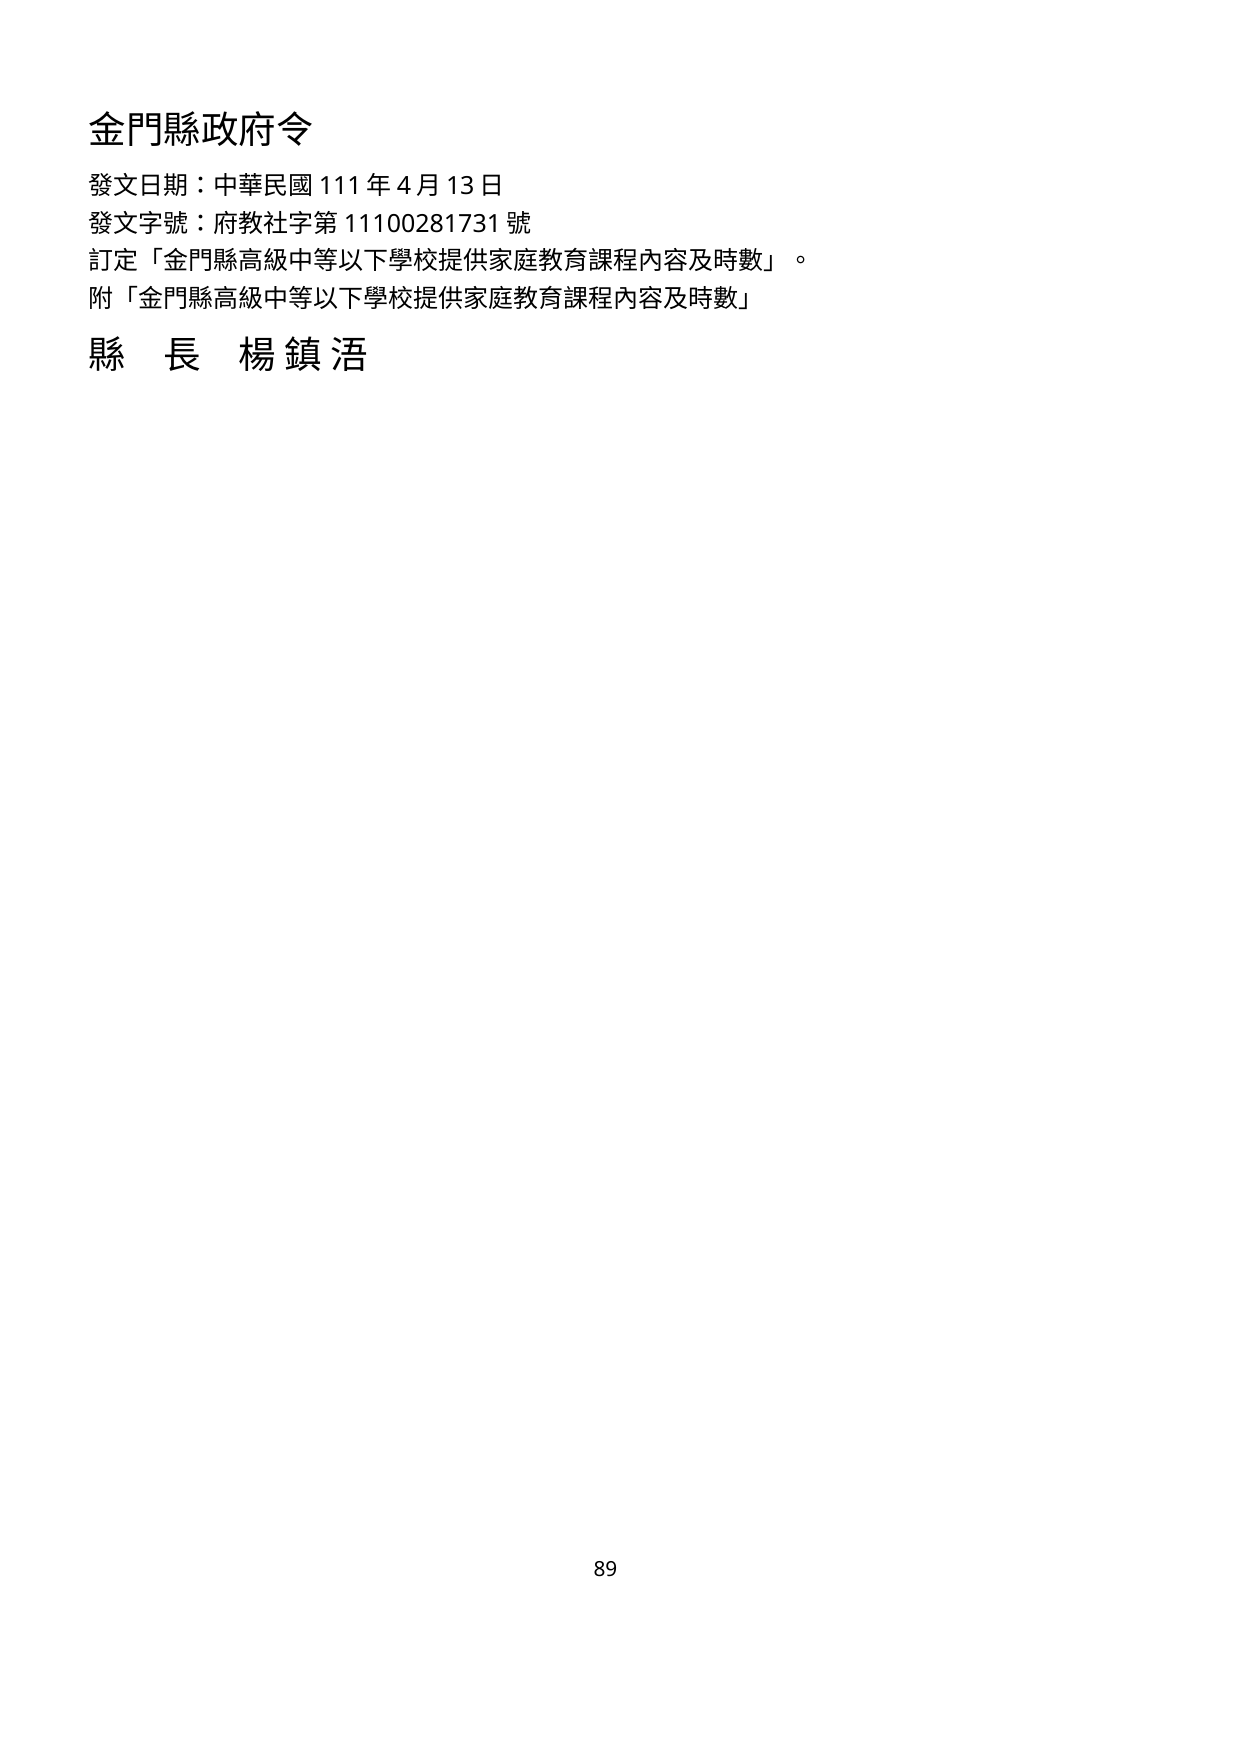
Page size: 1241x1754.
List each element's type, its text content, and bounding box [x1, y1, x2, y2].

text 金門縣政府令 [89, 90, 1122, 165]
text 附「金門縣高級中等以下學校提供家庭教育課程內容及時數」 [89, 278, 1122, 315]
text 訂定「金門縣高級中等以下學校提供家庭教育課程內容及時數」。 [89, 240, 1122, 278]
text 發文字號：府教社字第11100281731號 [89, 203, 1122, 240]
text 發文日期：中華民國111年4月13日 [89, 165, 1122, 203]
text 縣 長 楊 鎮 浯 [89, 315, 1122, 390]
